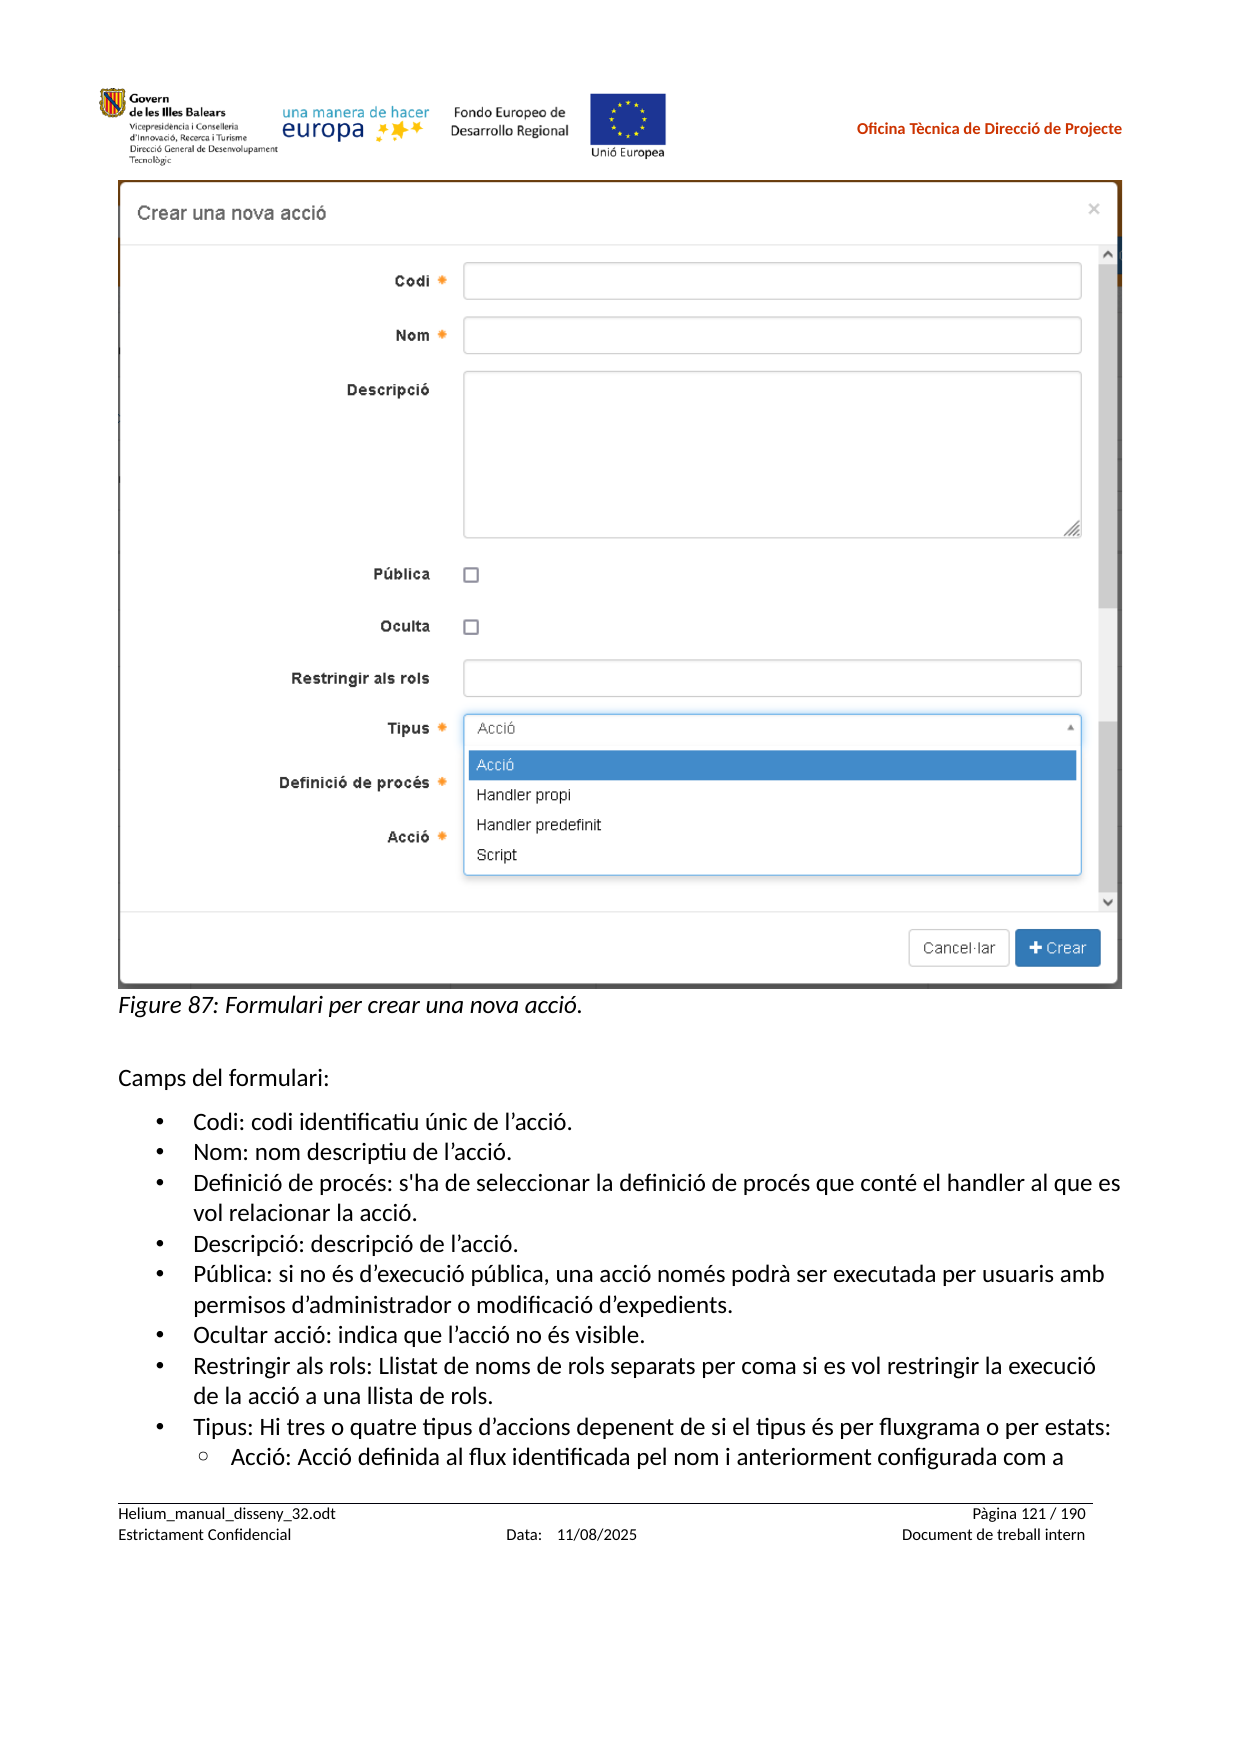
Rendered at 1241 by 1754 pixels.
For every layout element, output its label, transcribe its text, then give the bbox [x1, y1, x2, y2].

list Definició de procés: s'ha de seleccionar la definició de procés que conté el handler al que es vol relacionar la acció. [156, 1167, 1122, 1228]
picture [99, 87, 668, 166]
list Nom: nom descriptiu de l’acció. [156, 1136, 1122, 1167]
list Codi: codi identificatiu únic de l’acció. [156, 1106, 1122, 1136]
list Pública: si no és d’execució pública, una acció només podrà ser executada per usuaris amb permisos d’administrador o modificació d’expedients. [156, 1258, 1122, 1319]
list Acció: Acció definida al flux identificada pel nom i anteriorment configurada com a [193, 1441, 1122, 1472]
text Camps del formulari: [118, 1063, 1122, 1093]
text Figure 87: Formulari per crear una nova acció. [118, 989, 1122, 1019]
list Tipus: Hi tres o quatre tipus d’accions depenent de si el tipus és per fluxgrama o per estats: [156, 1411, 1122, 1441]
list Descripció: descripció de l’acció. [156, 1228, 1122, 1258]
picture [118, 180, 1123, 989]
list Restringir als rols: Llistat de noms de rols separats per coma si es vol restringir la execució de la acció a una llista de rols. [156, 1350, 1122, 1411]
list Ocultar acció: indica que l’acció no és visible. [156, 1319, 1122, 1350]
